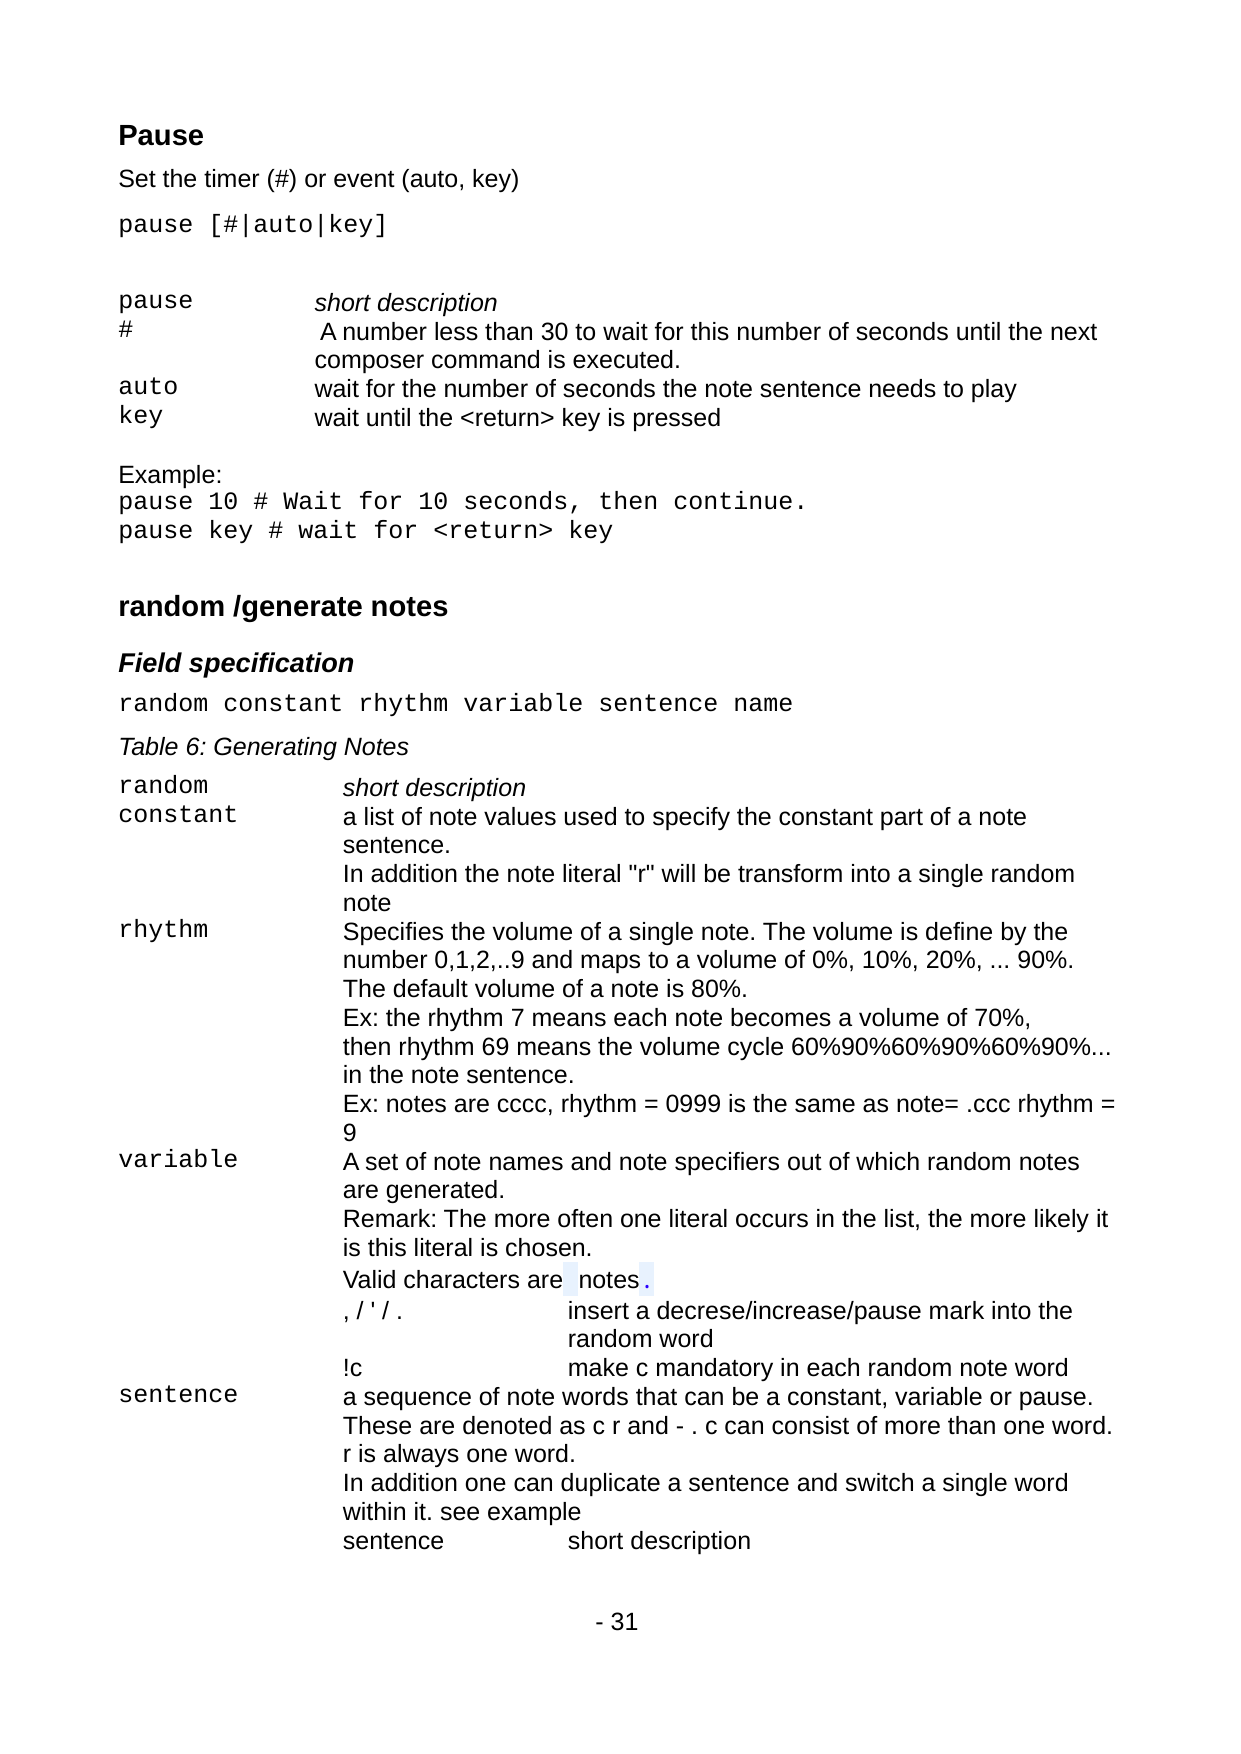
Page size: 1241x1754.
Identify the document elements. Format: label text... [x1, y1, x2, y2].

text pause key # wait for <return> key [118, 517, 1122, 546]
table_cell constant [118, 802, 343, 917]
table_cell [118, 1526, 343, 1554]
table_cell A set of note names and note specifiers out of which random notes are generated. Remark: The more often one literal occurs in the list, the more likely it is this literal is chosen. Valid characters are notes. [343, 1147, 1122, 1296]
subtitle Field specification [118, 647, 1122, 678]
subtitle random /generate notes [118, 588, 1122, 622]
table_header pause [118, 288, 314, 316]
table_cell short description [568, 1526, 1122, 1554]
text pause 10 # Wait for 10 seconds, then continue. [118, 489, 1122, 517]
text Set the timer (#) or event (auto, key) [118, 164, 1122, 193]
text random constant rhythm variable sentence name [118, 691, 1122, 719]
table_cell wait until the <return> key is pressed [314, 403, 1122, 431]
table_cell [118, 1296, 343, 1353]
text pause [#|auto|key] [118, 212, 1122, 240]
table_cell a list of note values used to specify the constant part of a note sentence. In addition the note literal "r" will be transform into a single random note [343, 802, 1122, 917]
table_cell wait for the number of seconds the note sentence needs to play [314, 374, 1122, 403]
table_header short description [343, 773, 1122, 802]
table_cell , / ' / . [343, 1296, 568, 1353]
text Example: [118, 460, 1122, 489]
table_cell insert a decrese/increase/pause mark into the random word [568, 1296, 1122, 1353]
table_header short description [314, 288, 1122, 316]
table_cell [118, 1353, 343, 1382]
table_cell # [118, 316, 314, 374]
table_cell Specifies the volume of a single note. The volume is define by the number 0,1,2,..9 and maps to a volume of 0%, 10%, 20%, ... 90%. The default volume of a note is 80%. Ex: the rhythm 7 means each note becomes a volume of 70%, then rhythm 69 means the volume cycle 60%90%60%90%60%90%... in the note sentence. Ex: notes are cccc, rhythm = 0999 is the same as note= .ccc rhythm = 9 [343, 917, 1122, 1147]
table_cell !c [343, 1353, 568, 1382]
subtitle Pause [118, 118, 1122, 152]
table_cell a sequence of note words that can be a constant, variable or pause. These are denoted as c r and - . c can consist of more than one word. r is always one word. In addition one can duplicate a sentence and switch a single word within it. see example [343, 1382, 1122, 1526]
table_cell make c mandatory in each random note word [568, 1353, 1122, 1382]
table_cell variable [118, 1147, 343, 1296]
table_cell rhythm [118, 917, 343, 1147]
table_cell auto [118, 374, 314, 403]
table_cell sentence [343, 1526, 568, 1554]
table_header random [118, 773, 343, 802]
table_cell sentence [118, 1382, 343, 1526]
text Table 6: Generating Notes [118, 732, 1122, 760]
table_cell key [118, 403, 314, 431]
table_cell A number less than 30 to wait for this number of seconds until the next composer command is executed. [314, 316, 1122, 374]
